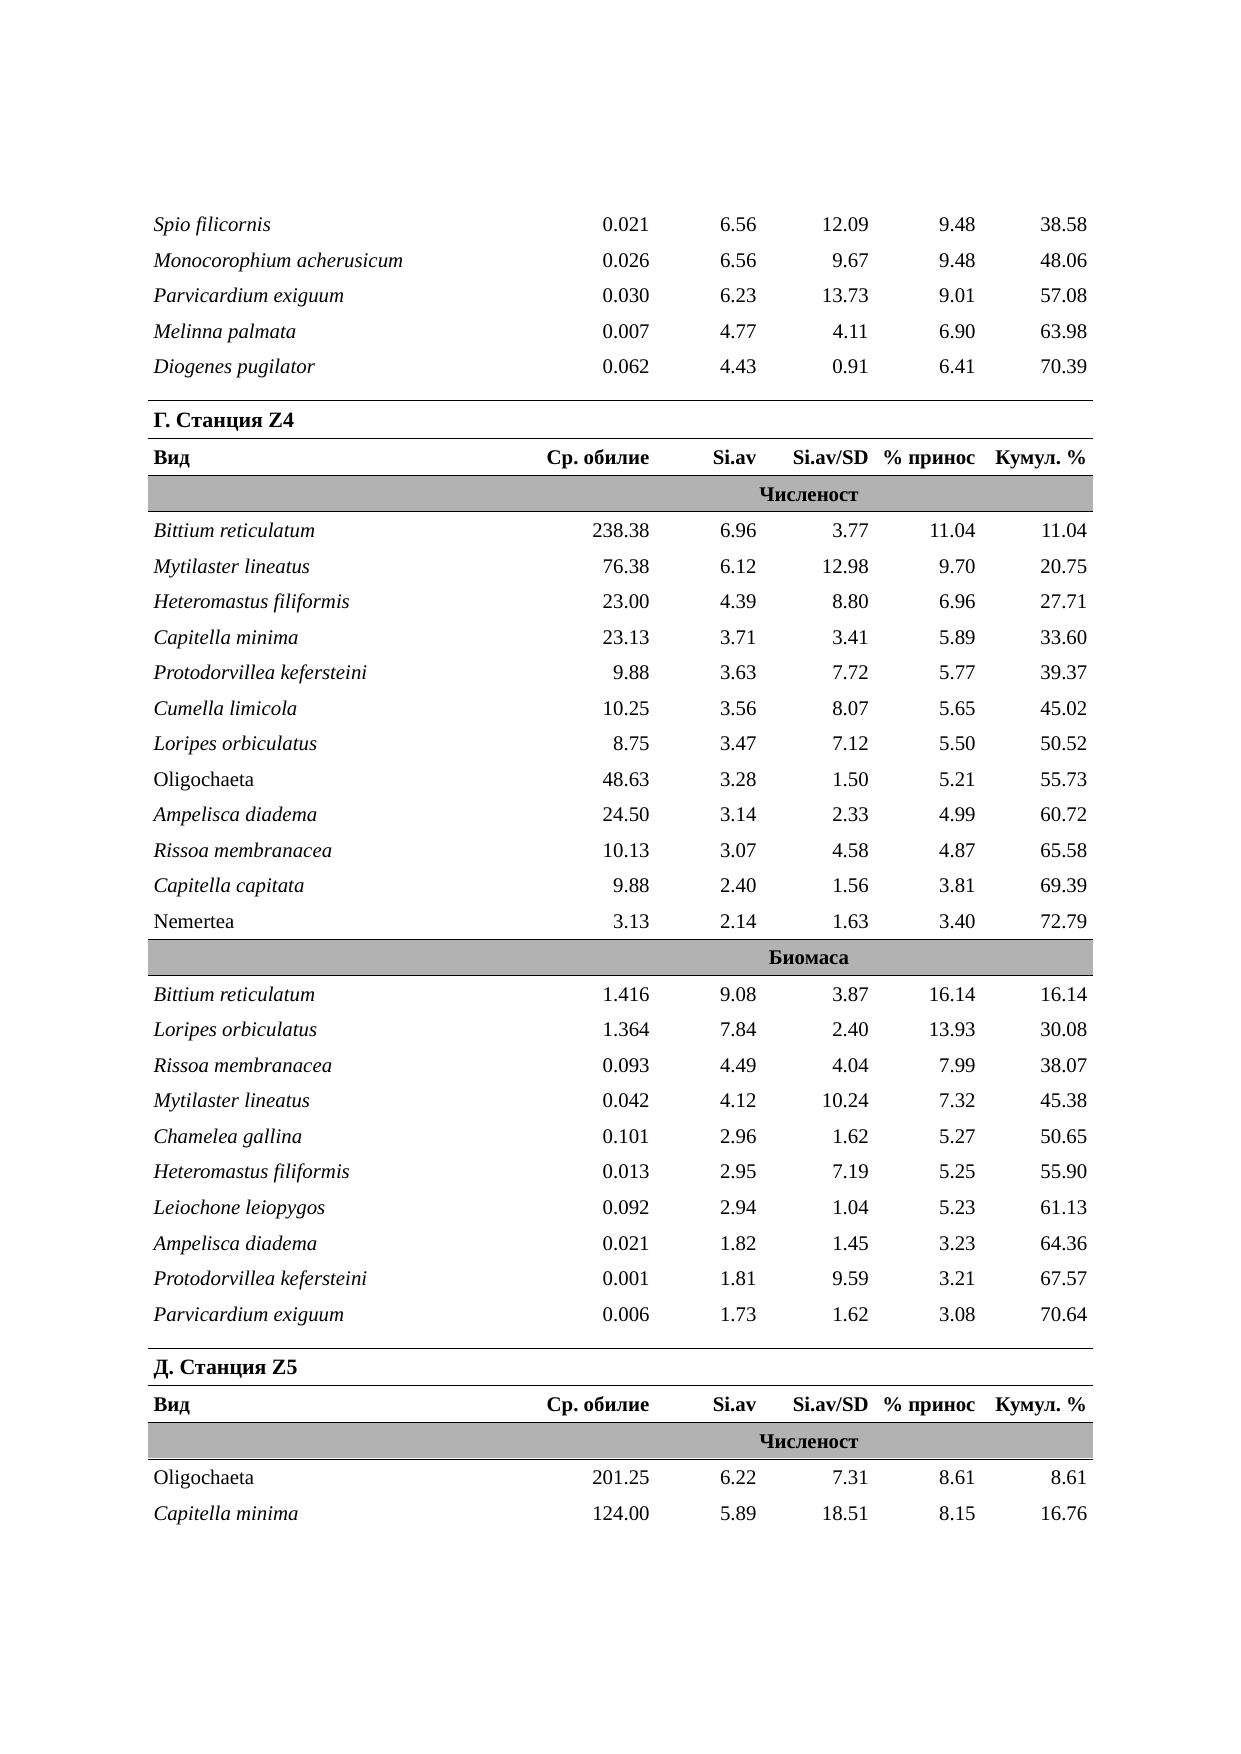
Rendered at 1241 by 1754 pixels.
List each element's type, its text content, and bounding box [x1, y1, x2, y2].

table_cell 124.00 [525, 1495, 655, 1531]
table_cell Protodorvillea kefersteini [148, 654, 525, 690]
table_cell 4.04 [762, 1047, 874, 1083]
table_cell 9.01 [874, 278, 981, 313]
table_cell Г. Станция Z4 [148, 401, 1093, 438]
table_cell 60.72 [981, 796, 1093, 832]
table_cell 4.39 [655, 583, 762, 619]
table_cell 7.12 [762, 725, 874, 761]
table_cell 1.63 [762, 903, 874, 938]
table_cell 6.22 [655, 1460, 762, 1495]
table_cell 2.95 [655, 1154, 762, 1189]
table_cell 57.08 [981, 278, 1093, 313]
table_cell 67.57 [981, 1260, 1093, 1296]
table_cell 61.13 [981, 1189, 1093, 1225]
table_cell 3.08 [874, 1296, 981, 1331]
table_cell 48.06 [981, 242, 1093, 278]
table_cell 12.98 [762, 548, 874, 583]
table_cell [874, 1331, 981, 1348]
table_cell 0.006 [525, 1296, 655, 1331]
table_cell 6.90 [874, 313, 981, 349]
table_cell Monocorophium acherusicum [148, 242, 525, 278]
table_cell 48.63 [525, 761, 655, 796]
table_cell [981, 384, 1093, 400]
table_cell 70.39 [981, 349, 1093, 384]
table_cell 0.042 [525, 1083, 655, 1118]
table_cell 9.08 [655, 976, 762, 1012]
table_cell Capitella minima [148, 619, 525, 654]
table_cell 13.73 [762, 278, 874, 313]
table_cell [762, 384, 874, 400]
table_cell Loripes orbiculatus [148, 725, 525, 761]
table_cell 8.61 [874, 1460, 981, 1495]
table_cell 18.51 [762, 1495, 874, 1531]
table_cell [148, 940, 525, 975]
table_cell Кумул. % [981, 439, 1093, 475]
table_cell Численост [525, 1423, 1093, 1458]
table_cell 3.71 [655, 619, 762, 654]
table_cell Heteromastus filiformis [148, 1154, 525, 1189]
table_cell 0.021 [525, 1225, 655, 1260]
table_cell 1.56 [762, 868, 874, 903]
table_cell 4.87 [874, 832, 981, 867]
table_cell 72.79 [981, 903, 1093, 938]
table_cell Ampelisca diadema [148, 796, 525, 832]
table_cell 6.41 [874, 349, 981, 384]
table_cell Mytilaster lineatus [148, 548, 525, 583]
table_cell 6.56 [655, 207, 762, 242]
table_cell 24.50 [525, 796, 655, 832]
table_cell 8.07 [762, 690, 874, 725]
table_cell 1.81 [655, 1260, 762, 1296]
table_cell 10.25 [525, 690, 655, 725]
table_cell 11.04 [874, 512, 981, 548]
table_cell 3.56 [655, 690, 762, 725]
table_cell 9.67 [762, 242, 874, 278]
table_cell 3.81 [874, 868, 981, 903]
table_cell 3.07 [655, 832, 762, 867]
table_cell Capitella capitata [148, 868, 525, 903]
table_cell 9.70 [874, 548, 981, 583]
table_cell 10.24 [762, 1083, 874, 1118]
table_cell 5.89 [874, 619, 981, 654]
table_cell Si.av/SD [762, 439, 874, 475]
table_cell Leiochone leiopygos [148, 1189, 525, 1225]
table_cell Rissoa membranacea [148, 832, 525, 867]
table_cell 39.37 [981, 654, 1093, 690]
table_cell 1.45 [762, 1225, 874, 1260]
table_cell 5.23 [874, 1189, 981, 1225]
table_cell Melinna palmata [148, 313, 525, 349]
table_cell 6.96 [874, 583, 981, 619]
table_cell Вид [148, 1386, 525, 1422]
table_cell 1.82 [655, 1225, 762, 1260]
table_cell 45.02 [981, 690, 1093, 725]
table_cell 50.65 [981, 1118, 1093, 1154]
table_cell 2.40 [655, 868, 762, 903]
table_cell 27.71 [981, 583, 1093, 619]
table_cell 1.50 [762, 761, 874, 796]
table_cell 3.41 [762, 619, 874, 654]
table_cell Si.av/SD [762, 1386, 874, 1422]
table_cell 5.50 [874, 725, 981, 761]
table_cell 2.94 [655, 1189, 762, 1225]
table_cell 3.21 [874, 1260, 981, 1296]
table_cell 9.88 [525, 654, 655, 690]
table_cell 4.58 [762, 832, 874, 867]
table_cell [525, 1331, 655, 1348]
table_cell 3.47 [655, 725, 762, 761]
table_cell 55.90 [981, 1154, 1093, 1189]
table_cell 3.14 [655, 796, 762, 832]
table_cell 45.38 [981, 1083, 1093, 1118]
table_cell Si.av [655, 439, 762, 475]
table_cell 3.77 [762, 512, 874, 548]
table_cell 33.60 [981, 619, 1093, 654]
table_cell Кумул. % [981, 1386, 1093, 1422]
table_cell 8.15 [874, 1495, 981, 1531]
table_cell 30.08 [981, 1012, 1093, 1047]
table_cell 65.58 [981, 832, 1093, 867]
table_cell Heteromastus filiformis [148, 583, 525, 619]
table_cell 8.61 [981, 1460, 1093, 1495]
table_cell 9.88 [525, 868, 655, 903]
table_cell Биомаса [525, 940, 1093, 975]
table_cell 2.96 [655, 1118, 762, 1154]
table_cell 3.28 [655, 761, 762, 796]
table_cell 50.52 [981, 725, 1093, 761]
table_cell 1.62 [762, 1118, 874, 1154]
table_cell 4.43 [655, 349, 762, 384]
table_cell 1.364 [525, 1012, 655, 1047]
table_cell Bittium reticulatum [148, 976, 525, 1012]
table_cell 1.416 [525, 976, 655, 1012]
table_cell Oligochaeta [148, 761, 525, 796]
table_cell 2.40 [762, 1012, 874, 1047]
table_cell 6.56 [655, 242, 762, 278]
table_cell 4.77 [655, 313, 762, 349]
table_cell Вид [148, 439, 525, 475]
table_cell 5.77 [874, 654, 981, 690]
table_cell Parvicardium exiguum [148, 1296, 525, 1331]
table_cell Cumella limicola [148, 690, 525, 725]
table_cell Mytilaster lineatus [148, 1083, 525, 1118]
table_cell 0.101 [525, 1118, 655, 1154]
table_cell 9.48 [874, 242, 981, 278]
table_cell 0.030 [525, 278, 655, 313]
table_cell 7.99 [874, 1047, 981, 1083]
table_cell 7.72 [762, 654, 874, 690]
table_cell 0.001 [525, 1260, 655, 1296]
table_cell 9.48 [874, 207, 981, 242]
table_cell 0.062 [525, 349, 655, 384]
table_cell 6.12 [655, 548, 762, 583]
table_cell 38.07 [981, 1047, 1093, 1083]
table_cell 70.64 [981, 1296, 1093, 1331]
table_cell Bittium reticulatum [148, 512, 525, 548]
table_cell 2.33 [762, 796, 874, 832]
table_cell 0.092 [525, 1189, 655, 1225]
table_cell [874, 384, 981, 400]
table_cell % принос [874, 439, 981, 475]
table_cell Численост [525, 476, 1093, 511]
table_cell 0.021 [525, 207, 655, 242]
table_cell 0.013 [525, 1154, 655, 1189]
table_cell 3.87 [762, 976, 874, 1012]
table_cell 0.093 [525, 1047, 655, 1083]
table_cell 16.14 [874, 976, 981, 1012]
table_cell Д. Станция Z5 [148, 1349, 1093, 1385]
table_cell 1.04 [762, 1189, 874, 1225]
table_cell Ср. обилие [525, 439, 655, 475]
table_cell 7.84 [655, 1012, 762, 1047]
table_cell [655, 384, 762, 400]
table_cell 201.25 [525, 1460, 655, 1495]
table_cell 6.96 [655, 512, 762, 548]
table_cell 16.14 [981, 976, 1093, 1012]
table_cell 1.73 [655, 1296, 762, 1331]
table_cell 7.32 [874, 1083, 981, 1118]
table_cell Oligochaeta [148, 1460, 525, 1495]
table_cell [525, 384, 655, 400]
table_cell 3.23 [874, 1225, 981, 1260]
table_cell Capitella minima [148, 1495, 525, 1531]
table_cell 238.38 [525, 512, 655, 548]
table_cell 6.23 [655, 278, 762, 313]
table_cell 7.19 [762, 1154, 874, 1189]
table_cell Parvicardium exiguum [148, 278, 525, 313]
table_cell 63.98 [981, 313, 1093, 349]
table_cell 5.21 [874, 761, 981, 796]
table_cell Ср. обилие [525, 1386, 655, 1422]
table_cell 20.75 [981, 548, 1093, 583]
table_cell 16.76 [981, 1495, 1093, 1531]
table_cell [655, 1331, 762, 1348]
table_cell Spio filicornis [148, 207, 525, 242]
table_cell [981, 1331, 1093, 1348]
table_cell [148, 1423, 525, 1458]
table_cell 38.58 [981, 207, 1093, 242]
table_cell [148, 384, 525, 400]
table_cell Nemertea [148, 903, 525, 938]
table_cell 7.31 [762, 1460, 874, 1495]
table_cell Ampelisca diadema [148, 1225, 525, 1260]
table_cell 5.65 [874, 690, 981, 725]
table_cell 4.11 [762, 313, 874, 349]
table_cell 5.27 [874, 1118, 981, 1154]
table_cell [148, 476, 525, 511]
table_cell 10.13 [525, 832, 655, 867]
table_cell 5.89 [655, 1495, 762, 1531]
table_cell 76.38 [525, 548, 655, 583]
table_cell 0.026 [525, 242, 655, 278]
table_cell Diogenes pugilator [148, 349, 525, 384]
table_cell 4.49 [655, 1047, 762, 1083]
table_cell 12.09 [762, 207, 874, 242]
table_cell 13.93 [874, 1012, 981, 1047]
table_cell Loripes orbiculatus [148, 1012, 525, 1047]
table_cell % принос [874, 1386, 981, 1422]
table_cell 69.39 [981, 868, 1093, 903]
table_cell 0.91 [762, 349, 874, 384]
table_cell 4.12 [655, 1083, 762, 1118]
table_cell 5.25 [874, 1154, 981, 1189]
table_cell 4.99 [874, 796, 981, 832]
table_cell 1.62 [762, 1296, 874, 1331]
table_cell 2.14 [655, 903, 762, 938]
table_cell 23.13 [525, 619, 655, 654]
table_cell [762, 1331, 874, 1348]
table_cell 11.04 [981, 512, 1093, 548]
table_cell Chamelea gallina [148, 1118, 525, 1154]
table_cell 64.36 [981, 1225, 1093, 1260]
table_cell 3.40 [874, 903, 981, 938]
table_cell 3.13 [525, 903, 655, 938]
table_cell [148, 1331, 525, 1348]
table_cell Rissoa membranacea [148, 1047, 525, 1083]
table_cell 55.73 [981, 761, 1093, 796]
table_cell 0.007 [525, 313, 655, 349]
table_cell Protodorvillea kefersteini [148, 1260, 525, 1296]
table_cell 8.80 [762, 583, 874, 619]
table_cell 8.75 [525, 725, 655, 761]
table_cell 9.59 [762, 1260, 874, 1296]
table_cell Si.av [655, 1386, 762, 1422]
table_cell 3.63 [655, 654, 762, 690]
table_cell 23.00 [525, 583, 655, 619]
